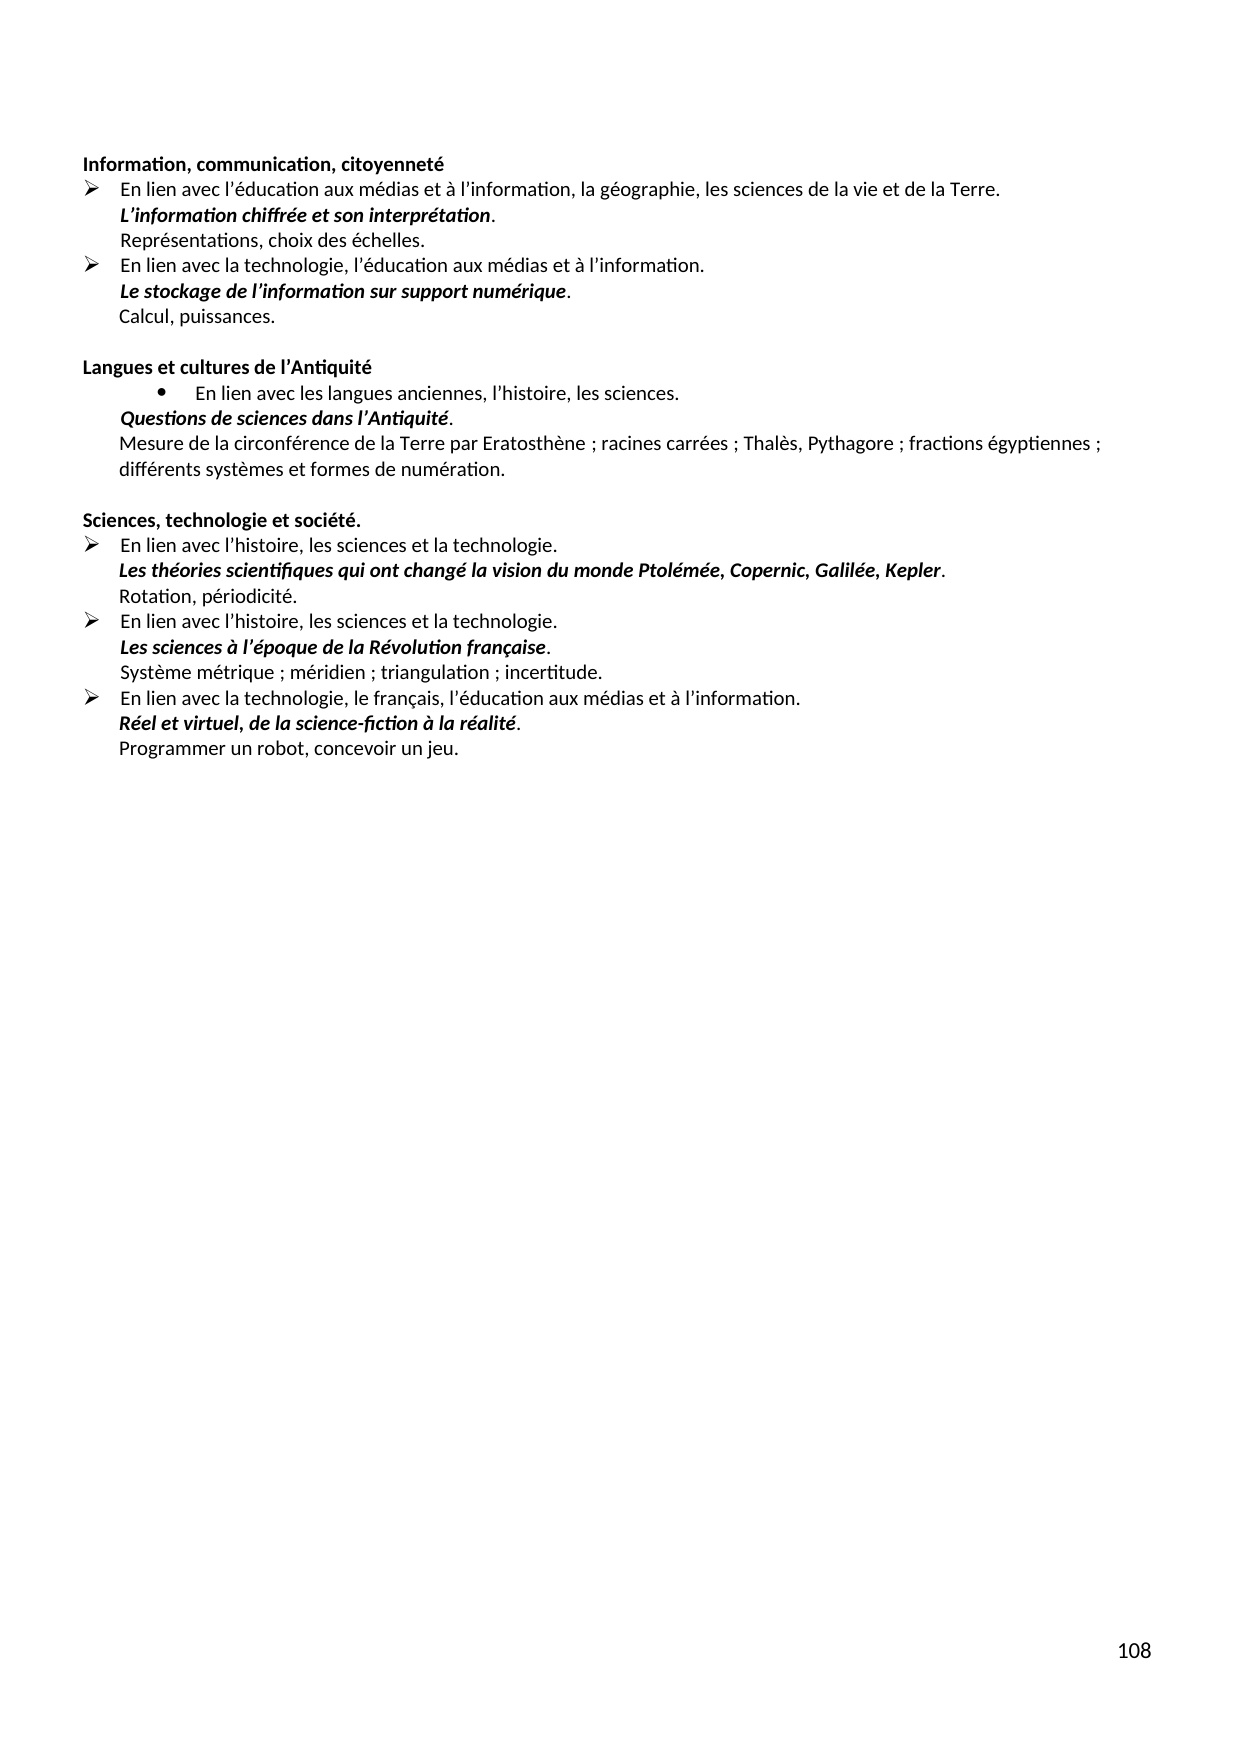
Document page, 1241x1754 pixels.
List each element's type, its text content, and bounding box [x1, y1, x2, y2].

list En lien avec les langues anciennes, l’histoire, les sciences. [158, 380, 1152, 405]
list En lien avec l’histoire, les sciences et la technologie. [83, 608, 1152, 634]
list En lien avec l’histoire, les sciences et la technologie. [83, 532, 1152, 558]
list En lien avec la technologie, le français, l’éducation aux médias et à l’information. [83, 685, 1152, 710]
text Les sciences à l’époque de la Révolution française. [120, 634, 1152, 659]
text Programmer un robot, concevoir un jeu. [119, 736, 1152, 761]
list En lien avec l’éducation aux médias et à l’information, la géographie, les sciences de la vie et de la Terre. [83, 176, 1152, 202]
text L’information chiffrée et son interprétation. [120, 202, 1152, 227]
list En lien avec la technologie, l’éducation aux médias et à l’information. [83, 253, 1152, 278]
text Questions de sciences dans l’Antiquité. [120, 405, 1152, 431]
text Rotation, périodicité. [119, 583, 1152, 608]
text Réel et virtuel, de la science-fiction à la réalité. [119, 710, 1152, 736]
text Représentations, choix des échelles. [120, 227, 1152, 253]
text Les théories scientifiques qui ont changé la vision du monde Ptolémée, Copernic, Galilée, Kepler. [119, 558, 1152, 583]
text Calcul, puissances. [119, 303, 1152, 329]
text Mesure de la circonférence de la Terre par Eratosthène ; racines carrées ; Thalès, Pythagore ; fractions égyptiennes ; différents systèmes et formes de numération. [119, 431, 1152, 481]
text Information, communication, citoyenneté [83, 151, 1152, 176]
text Sciences, technologie et société. [83, 507, 1152, 532]
text Langues et cultures de l’Antiquité [83, 354, 1152, 380]
text Le stockage de l’information sur support numérique. [120, 278, 1152, 303]
text Système métrique ; méridien ; triangulation ; incertitude. [120, 659, 1152, 685]
